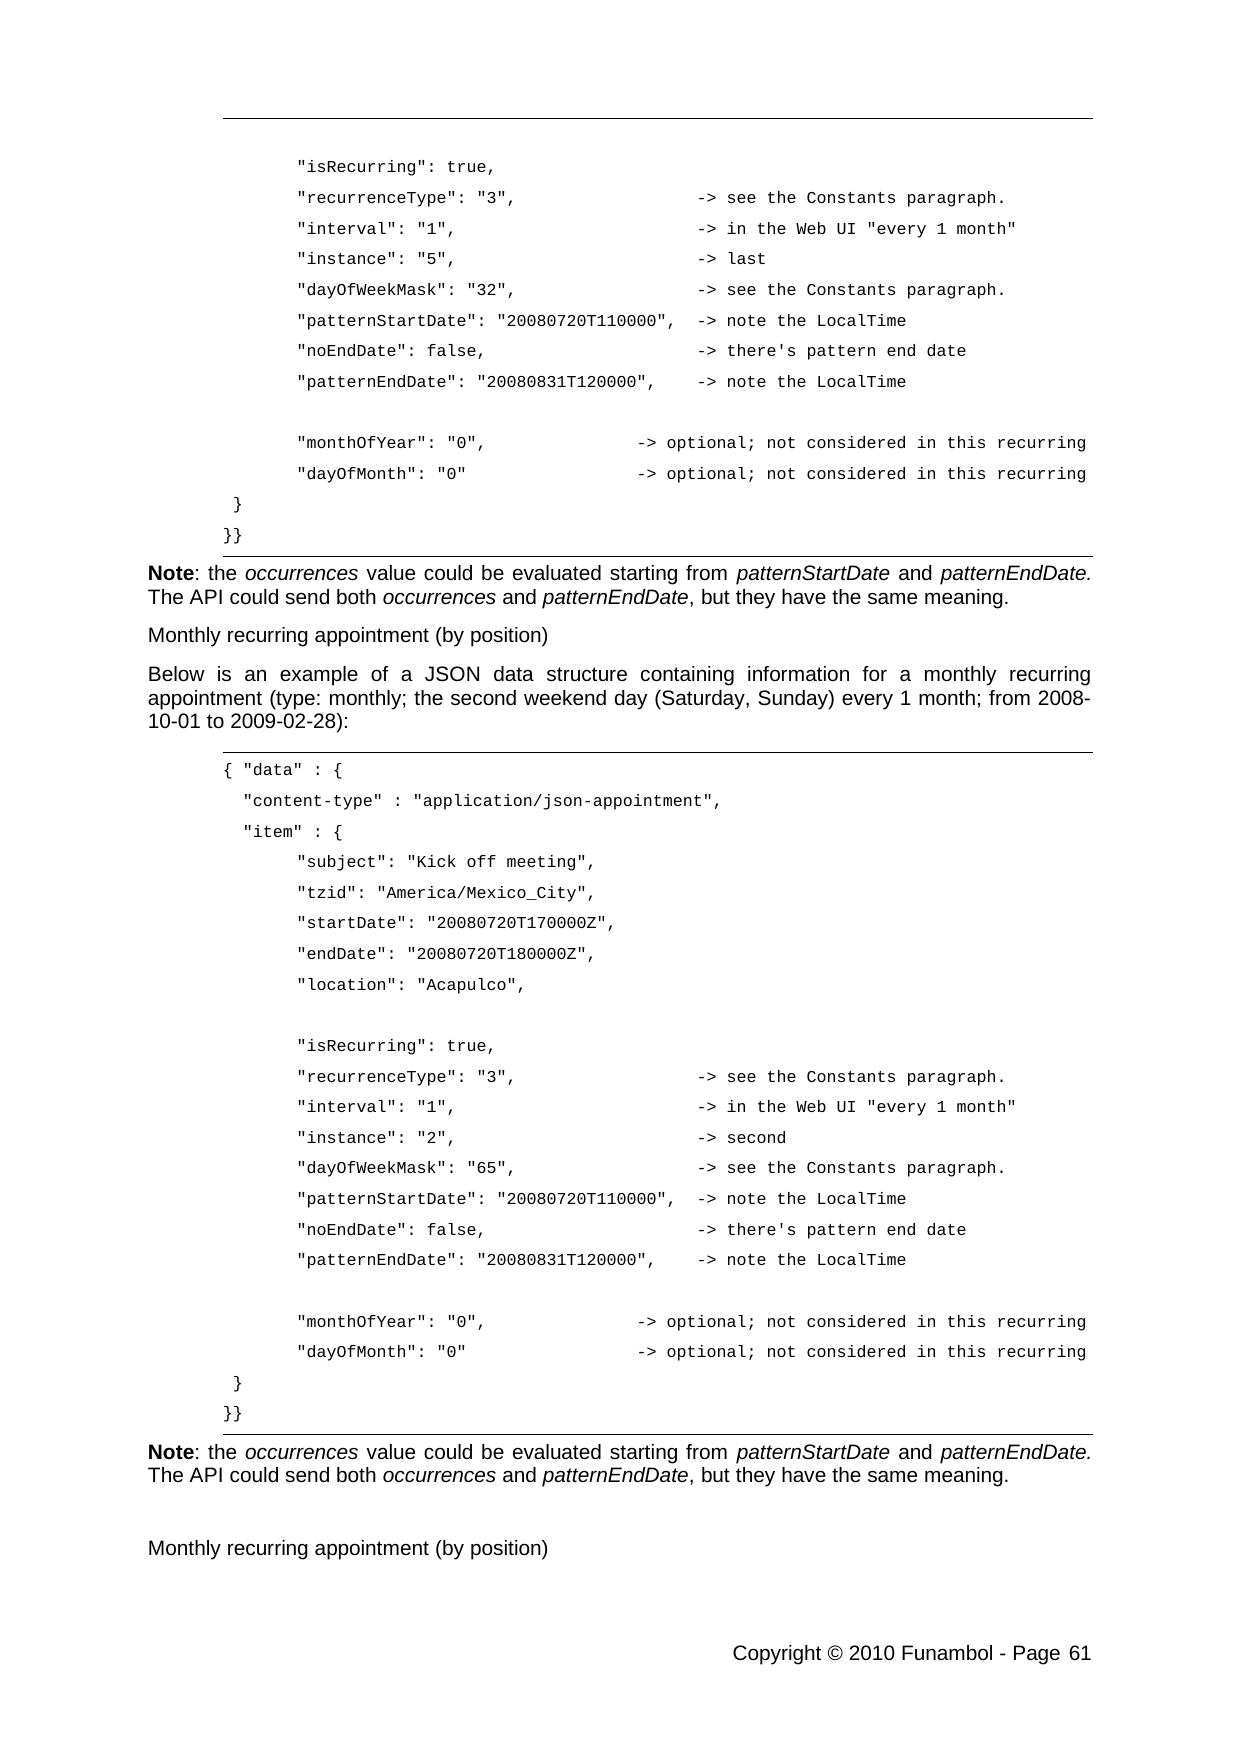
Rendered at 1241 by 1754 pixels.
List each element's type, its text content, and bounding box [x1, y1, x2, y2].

text Note: the occurrences value could be evaluated starting from patternStartDate and patternEndDate. The API could send both occurrences and patternEndDate, but they have the same meaning. [148, 562, 1093, 609]
text "patternEndDate": "20080831T120000", -> note the LocalTime [223, 363, 1093, 392]
text "endDate": "20080720T180000Z", [223, 935, 1093, 964]
text Below is an example of a JSON data structure containing information for a monthly recurring appointment (type: monthly; the second weekend day (Saturday, Sunday) every 1 month; from 2008-10-01 to 2009-02-28): [148, 662, 1093, 733]
text "startDate": "20080720T170000Z", [223, 905, 1093, 934]
text "monthOfYear": "0", -> optional; not considered in this recurring [223, 424, 1093, 453]
text "dayOfWeekMask": "32", -> see the Constants paragraph. [223, 271, 1093, 300]
text "instance": "5", -> last [223, 241, 1093, 270]
text "subject": "Kick off meeting", [223, 843, 1093, 873]
text "recurrenceType": "3", -> see the Constants paragraph. [223, 1058, 1093, 1087]
text "content-type" : "application/json-appointment", [223, 782, 1093, 811]
text "patternStartDate": "20080720T110000", -> note the LocalTime [223, 302, 1093, 331]
text "isRecurring": true, [223, 1027, 1093, 1056]
text }} [223, 1395, 1093, 1434]
text Monthly recurring appointment (by position) [148, 624, 1093, 647]
text "recurrenceType": "3", -> see the Constants paragraph. [223, 179, 1093, 208]
text "instance": "2", -> second [223, 1119, 1093, 1148]
text "interval": "1", -> in the Web UI "every 1 month" [223, 210, 1093, 239]
text "isRecurring": true, [223, 149, 1093, 178]
text Monthly recurring appointment (by position) [148, 1536, 1093, 1559]
text { "data" : { [223, 753, 1093, 781]
text "dayOfWeekMask": "65", -> see the Constants paragraph. [223, 1150, 1093, 1179]
text "patternEndDate": "20080831T120000", -> note the LocalTime [223, 1242, 1093, 1271]
text } [223, 1364, 1093, 1393]
text "monthOfYear": "0", -> optional; not considered in this recurring [223, 1303, 1093, 1332]
text "tzid": "America/Mexico_City", [223, 874, 1093, 903]
text } [223, 486, 1093, 515]
text }} [223, 516, 1093, 556]
text "dayOfMonth": "0" -> optional; not considered in this recurring [223, 455, 1093, 484]
text "interval": "1", -> in the Web UI "every 1 month" [223, 1088, 1093, 1118]
text "item" : { [223, 813, 1093, 842]
text "noEndDate": false, -> there's pattern end date [223, 1211, 1093, 1240]
text "location": "Acapulco", [223, 966, 1093, 995]
text Note: the occurrences value could be evaluated starting from patternStartDate and patternEndDate. The API could send both occurrences and patternEndDate, but they have the same meaning. [148, 1440, 1093, 1487]
text "patternStartDate": "20080720T110000", -> note the LocalTime [223, 1180, 1093, 1209]
text "noEndDate": false, -> there's pattern end date [223, 332, 1093, 362]
text "dayOfMonth": "0" -> optional; not considered in this recurring [223, 1333, 1093, 1363]
